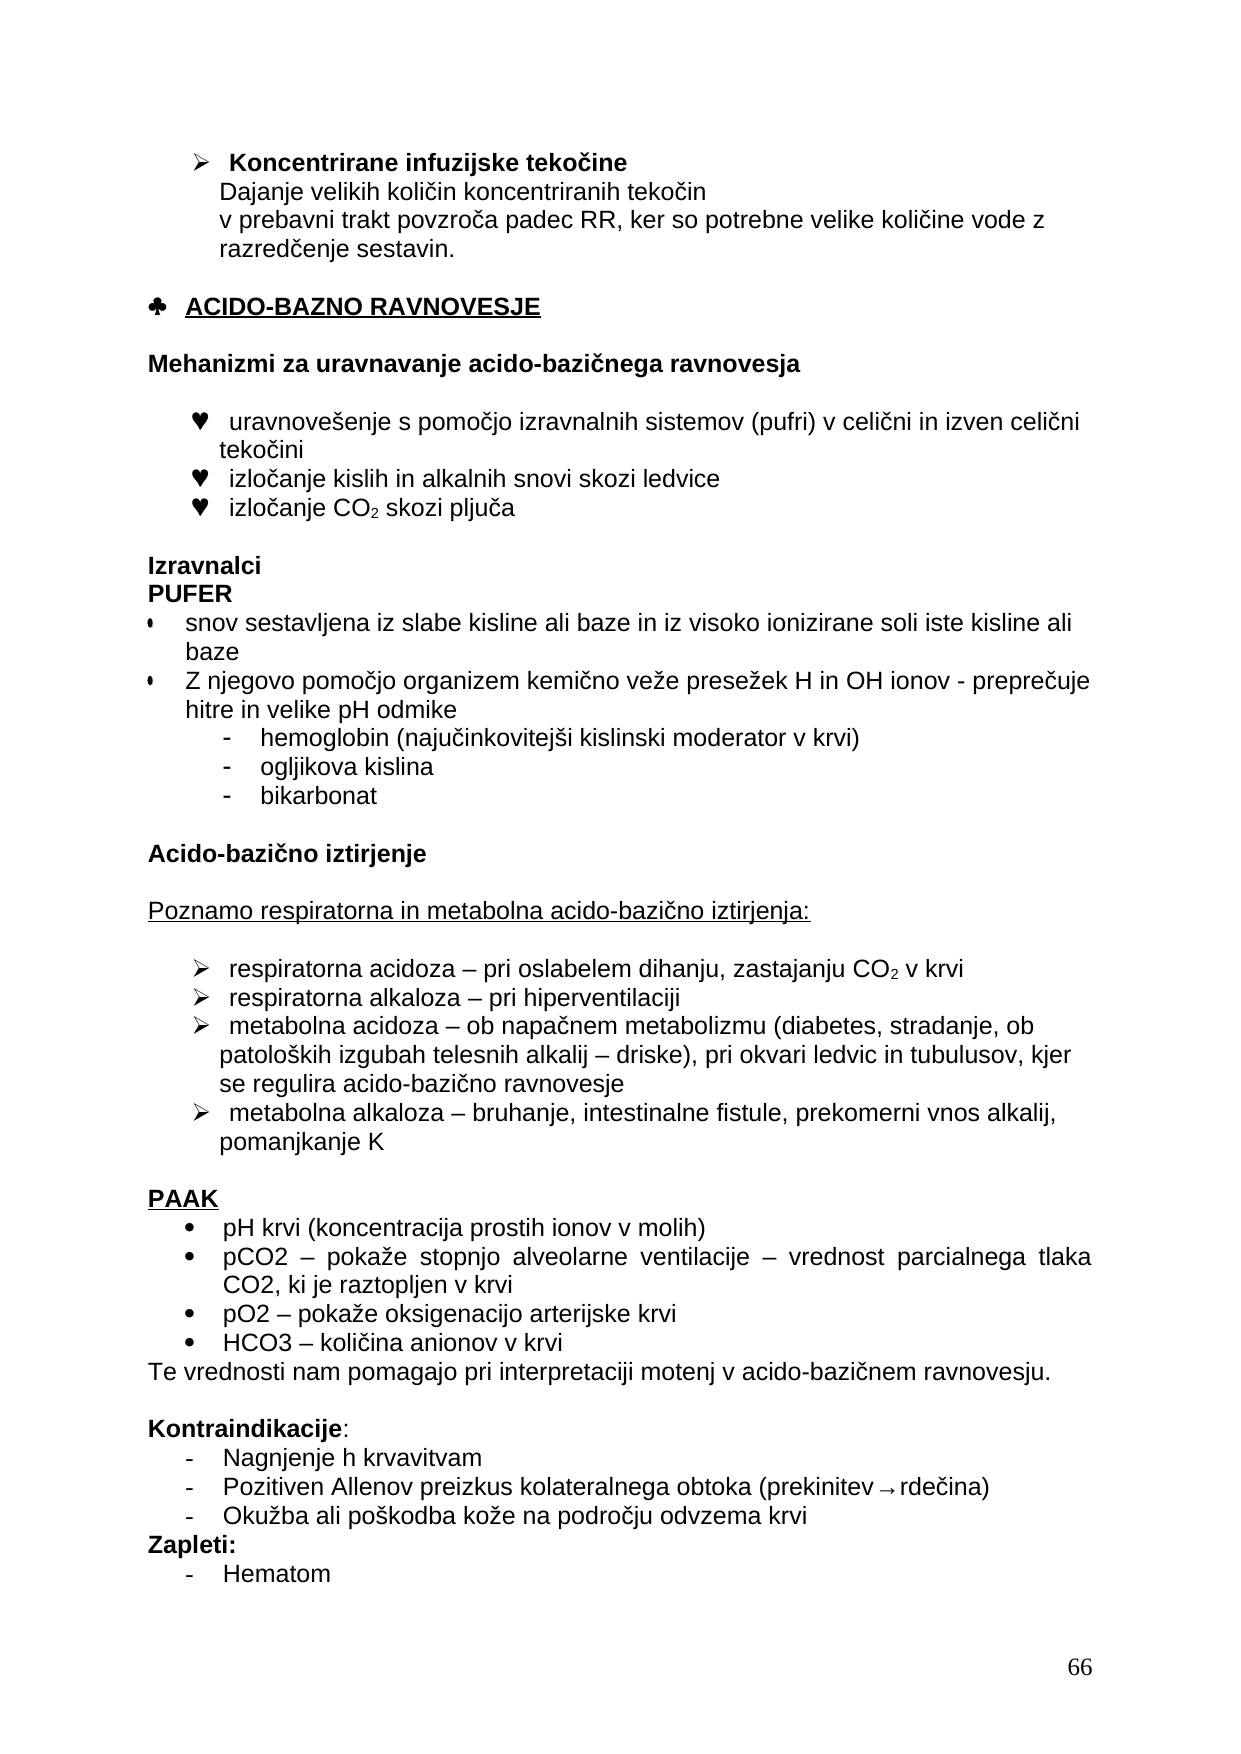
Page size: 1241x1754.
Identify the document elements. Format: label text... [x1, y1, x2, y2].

list uravnovešenje s pomočjo izravnalnih sistemov (pufri) v celični in izven celični [191, 407, 1093, 435]
text Izravnalci [148, 551, 1093, 579]
text se regulira acido-bazično ravnovesje [191, 1069, 1093, 1098]
list Nagnjenje h krvavitvam [185, 1443, 1093, 1472]
subtitle ACIDO-BAZNO RAVNOVESJE [148, 291, 1093, 320]
list metabolna acidoza – ob napačnem metabolizmu (diabetes, stradanje, ob [191, 1011, 1093, 1040]
list snov sestavljena iz slabe kisline ali baze in iz visoko ionizirane soli iste kisline ali baze [148, 608, 1093, 666]
text Mehanizmi za uravnavanje acido-bazičnega ravnovesja [148, 349, 1093, 378]
list izločanje CO2 skozi pljuča [191, 493, 1093, 522]
text PAAK [148, 1184, 1093, 1213]
list Koncentrirane infuzijske tekočine [191, 148, 1093, 176]
list respiratorna acidoza – pri oslabelem dihanju, zastajanju CO2 v krvi [191, 954, 1093, 982]
text tekočini [191, 435, 1093, 464]
text Zapleti: [148, 1530, 1093, 1558]
list bikarbonat [223, 781, 1093, 810]
list Z njegovo pomočjo organizem kemično veže presežek H in OH ionov - preprečuje hitre in velike pH odmike [148, 666, 1093, 723]
text Dajanje velikih količin koncentriranih tekočin [191, 176, 1093, 205]
list ogljikova kislina [223, 752, 1093, 781]
list pCO2 – pokaže stopnjo alveolarne ventilacije – vrednost parcialnega tlaka CO2, ki je raztopljen v krvi [185, 1242, 1093, 1299]
list HCO3 – količina anionov v krvi [185, 1328, 1093, 1357]
text Acido-bazično iztirjenje [148, 839, 1093, 867]
list Okužba ali poškodba kože na področju odvzema krvi [185, 1501, 1093, 1530]
text v prebavni trakt povzroča padec RR, ker so potrebne velike količine vode z [191, 205, 1093, 234]
text razredčenje sestavin. [191, 234, 1093, 263]
list respiratorna alkaloza – pri hiperventilaciji [191, 982, 1093, 1011]
list metabolna alkaloza – bruhanje, intestinalne fistule, prekomerni vnos alkalij, [191, 1098, 1093, 1127]
text Poznamo respiratorna in metabolna acido-bazično iztirjenja: [148, 896, 1093, 925]
list pH krvi (koncentracija prostih ionov v molih) [185, 1213, 1093, 1242]
text patoloških izgubah telesnih alkalij – driske), pri okvari ledvic in tubulusov, kjer [191, 1040, 1093, 1069]
text Te vrednosti nam pomagajo pri interpretaciji motenj v acido-bazičnem ravnovesju. [148, 1357, 1093, 1386]
text pomanjkanje K [191, 1127, 1093, 1155]
list hemoglobin (najučinkovitejši kislinski moderator v krvi) [223, 723, 1093, 752]
list Pozitiven Allenov preizkus kolateralnega obtoka (prekinitev→rdečina) [185, 1472, 1093, 1501]
list izločanje kislih in alkalnih snovi skozi ledvice [191, 464, 1093, 493]
text PUFER [148, 579, 1093, 608]
text Kontraindikacije: [148, 1414, 1093, 1443]
list pO2 – pokaže oksigenacijo arterijske krvi [185, 1299, 1093, 1328]
list Hematom [185, 1558, 1093, 1587]
